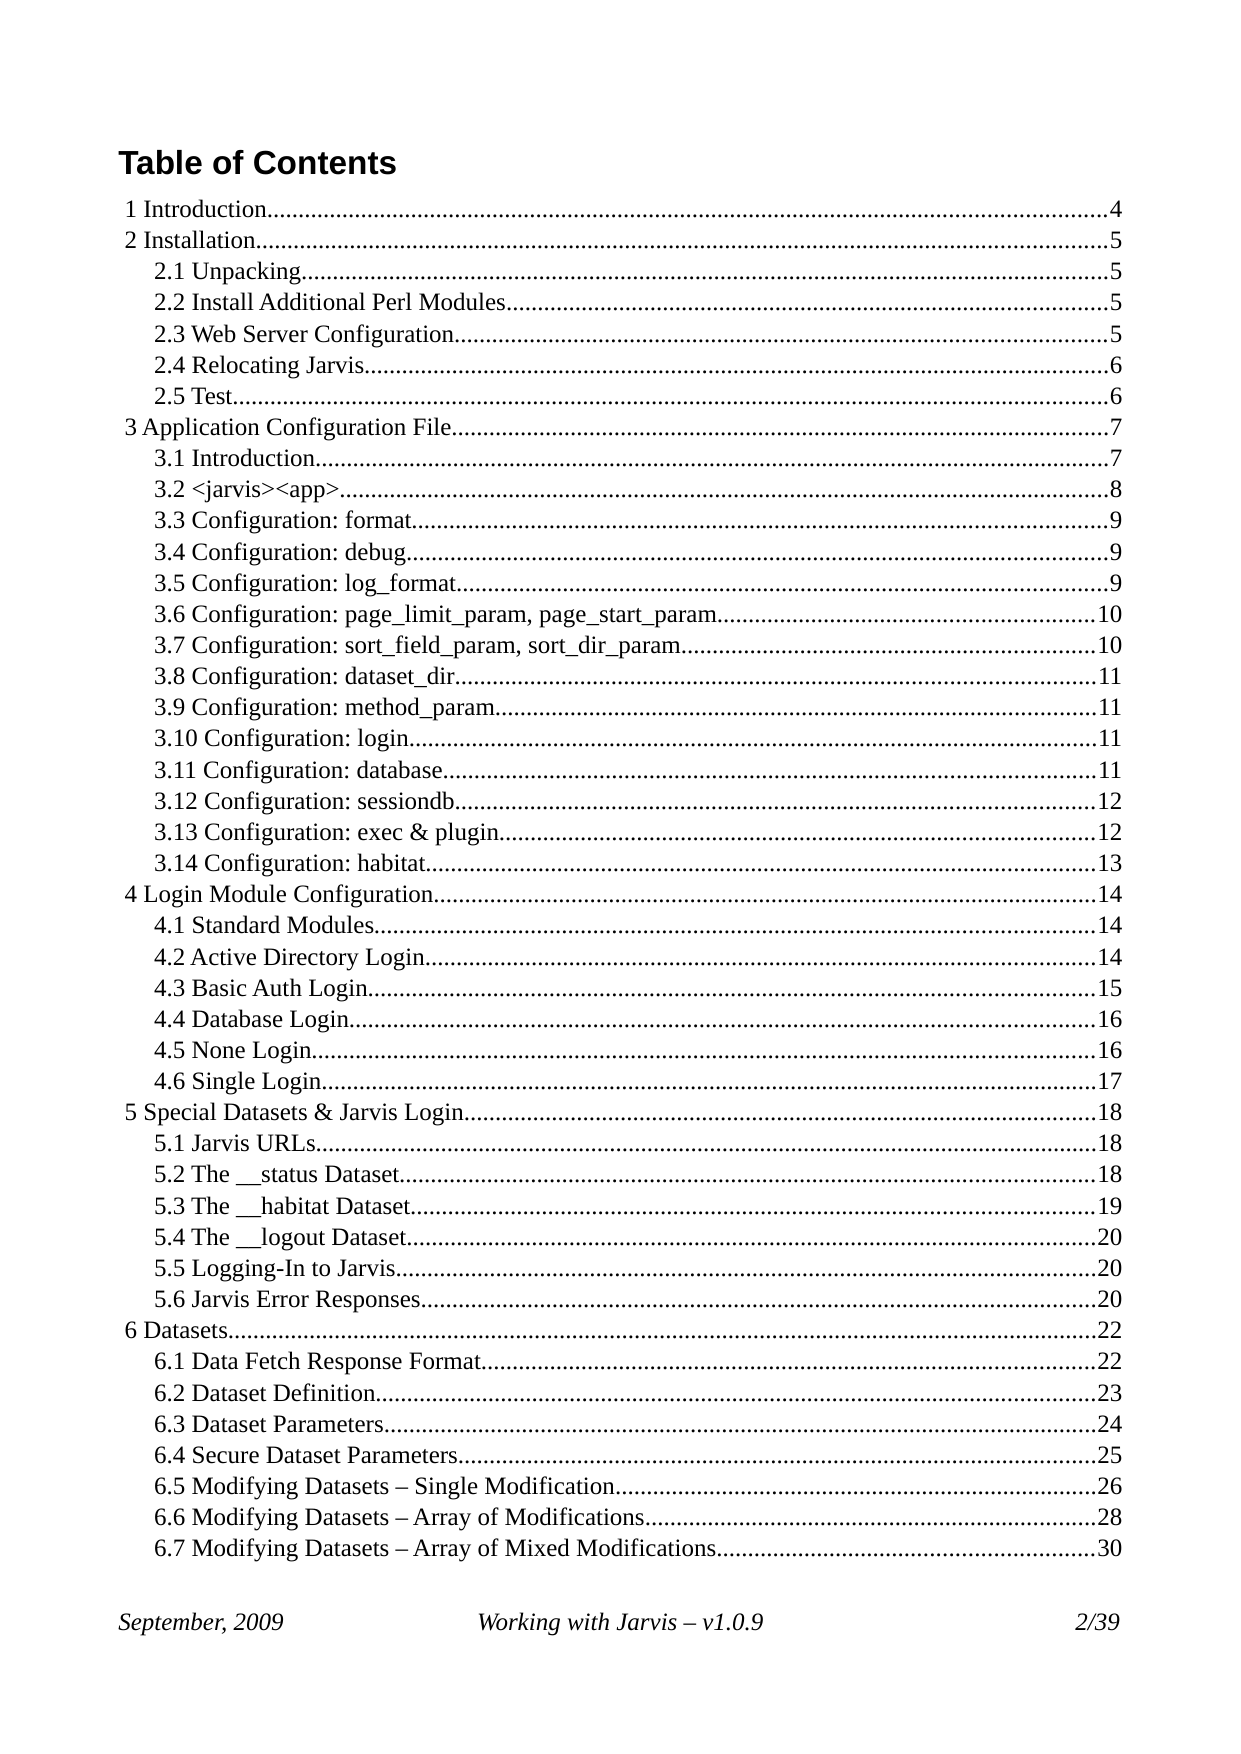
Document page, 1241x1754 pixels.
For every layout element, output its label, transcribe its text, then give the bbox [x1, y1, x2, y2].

text 4.5 None Login 16 [148, 1035, 1122, 1064]
text 6.1 Data Fetch Response Format 22 [148, 1346, 1122, 1375]
text 3.14 Configuration: habitat 13 [148, 848, 1122, 877]
text 5.6 Jarvis Error Responses 20 [148, 1284, 1122, 1313]
text 3.1 Introduction 7 [148, 443, 1122, 472]
text 2.3 Web Server Configuration 5 [148, 319, 1122, 347]
text 3.7 Configuration: sort_field_param, sort_dir_param 10 [148, 630, 1122, 659]
text 2.5 Test 6 [148, 381, 1122, 410]
text 2.1 Unpacking 5 [148, 256, 1122, 285]
text 4 Login Module Configuration 14 [118, 879, 1122, 908]
text 3 Application Configuration File 7 [118, 412, 1122, 441]
text 4.3 Basic Auth Login 15 [148, 973, 1122, 1001]
text 6.3 Dataset Parameters 24 [148, 1409, 1122, 1437]
text 3.12 Configuration: sessiondb 12 [148, 786, 1122, 814]
text 3.8 Configuration: dataset_dir 11 [148, 661, 1122, 690]
text 3.9 Configuration: method_param 11 [148, 692, 1122, 721]
text 5 Special Datasets & Jarvis Login 18 [118, 1097, 1122, 1126]
text 4.2 Active Directory Login 14 [148, 942, 1122, 970]
text 3.11 Configuration: database 11 [148, 755, 1122, 783]
text 5.3 The __habitat Dataset 19 [148, 1191, 1122, 1219]
text 3.3 Configuration: format 9 [148, 506, 1122, 534]
text 2.2 Install Additional Perl Modules 5 [148, 287, 1122, 316]
text 5.5 Logging-In to Jarvis 20 [148, 1253, 1122, 1282]
text 3.4 Configuration: debug 9 [148, 537, 1122, 565]
text 6.2 Dataset Definition 23 [148, 1378, 1122, 1406]
text 6.7 Modifying Datasets – Array of Mixed Modifications 30 [148, 1533, 1122, 1562]
text 6.6 Modifying Datasets – Array of Modifications 28 [148, 1502, 1122, 1531]
text 6 Datasets 22 [118, 1315, 1122, 1344]
text 4.1 Standard Modules 14 [148, 910, 1122, 939]
text 5.1 Jarvis URLs 18 [148, 1128, 1122, 1157]
text 2 Installation 5 [118, 225, 1122, 254]
text 2.4 Relocating Jarvis 6 [148, 350, 1122, 378]
text 6.5 Modifying Datasets – Single Modification 26 [148, 1471, 1122, 1500]
text 5.4 The __logout Dataset 20 [148, 1222, 1122, 1251]
text 3.13 Configuration: exec & plugin 12 [148, 817, 1122, 846]
text 4.6 Single Login 17 [148, 1066, 1122, 1095]
text 3.6 Configuration: page_limit_param, page_start_param 10 [148, 599, 1122, 628]
text 6.4 Secure Dataset Parameters 25 [148, 1440, 1122, 1469]
subtitle Table of Contents [118, 143, 1122, 182]
text 3.10 Configuration: login 11 [148, 723, 1122, 752]
text 1 Introduction 4 [118, 194, 1122, 223]
text 4.4 Database Login 16 [148, 1004, 1122, 1033]
text 5.2 The __status Dataset 18 [148, 1159, 1122, 1188]
text 3.5 Configuration: log_format 9 [148, 568, 1122, 597]
text 3.2 <jarvis><app> 8 [148, 474, 1122, 503]
